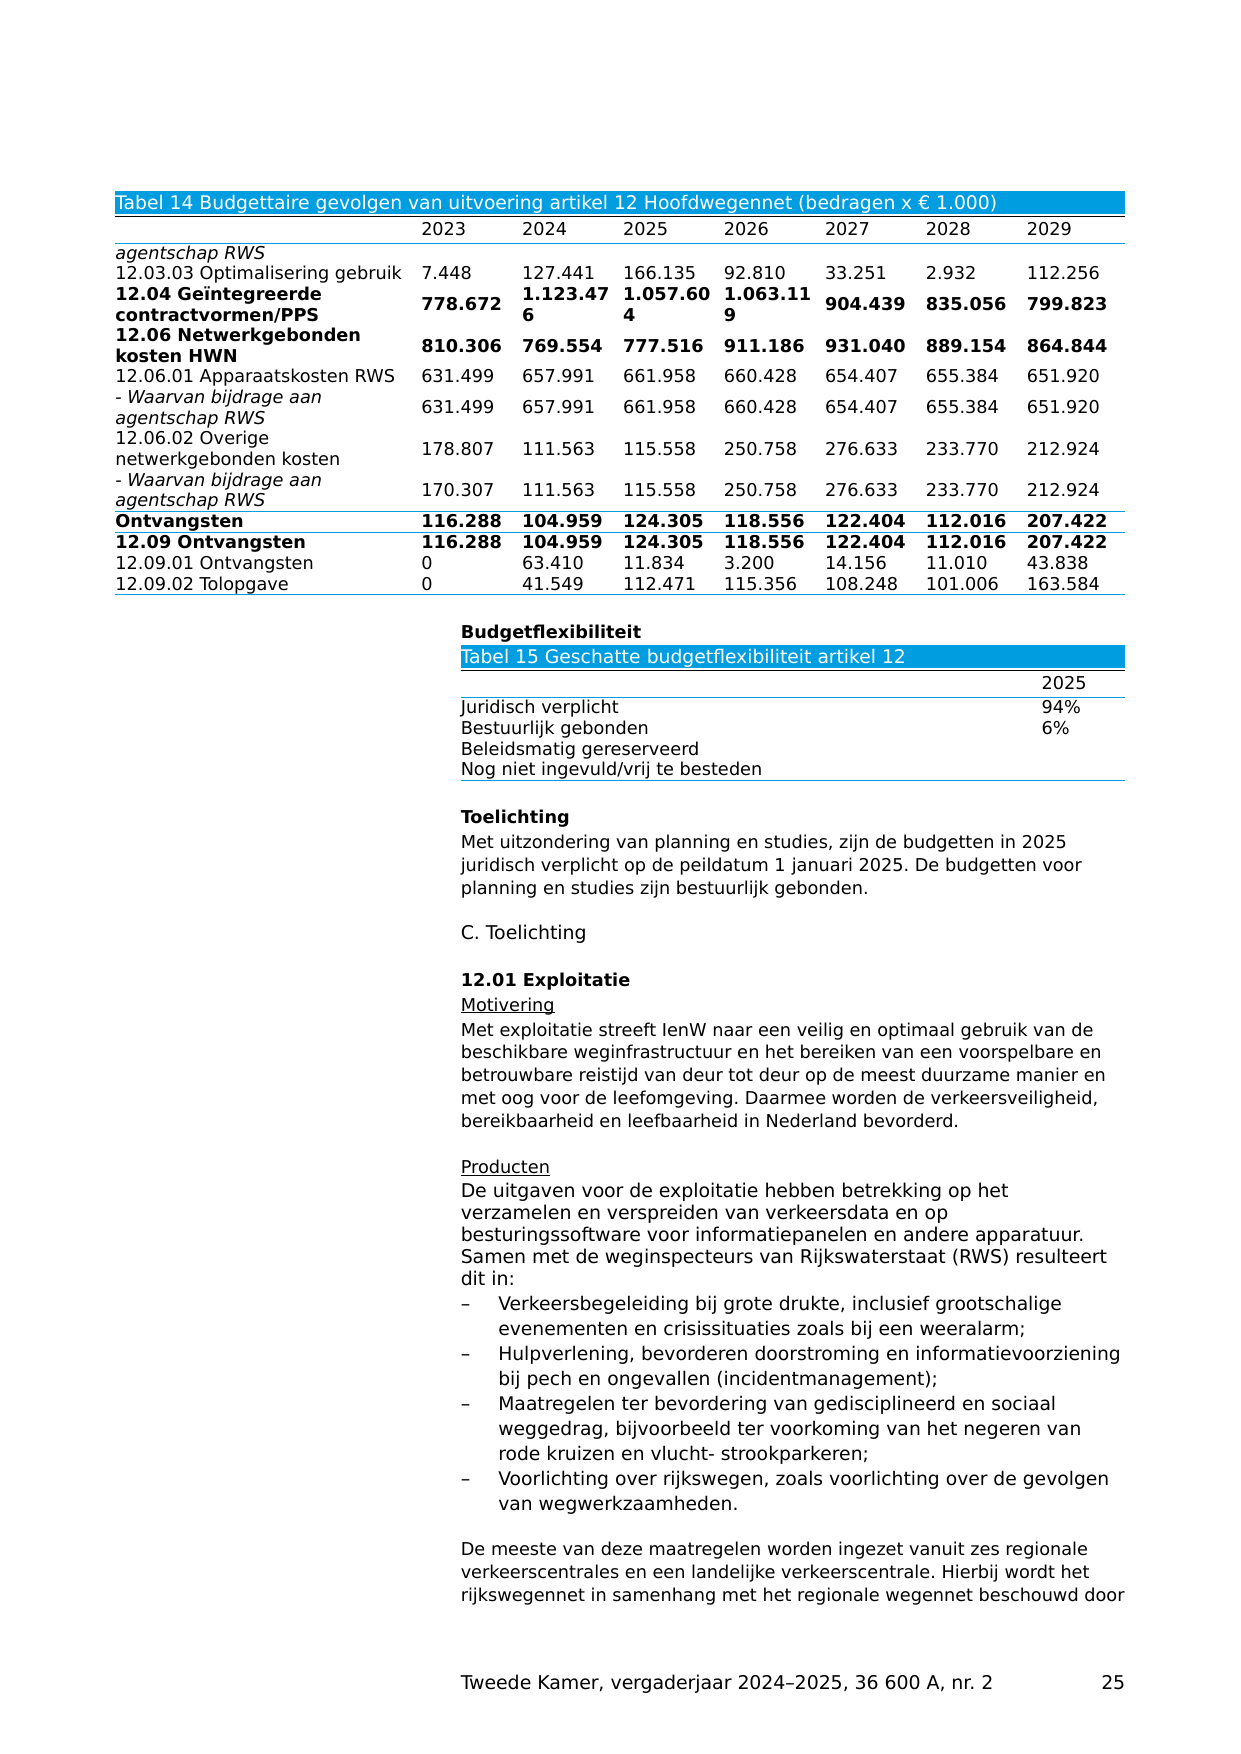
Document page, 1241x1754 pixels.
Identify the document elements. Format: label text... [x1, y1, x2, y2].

table_cell 904.439 [822, 284, 923, 325]
table_cell 631.499 [418, 366, 519, 387]
text Met exploitatie streeft IenW naar een veilig en optimaal gebruik van de beschikbare weginfrastructuur en het bereiken van een voorspelbare en betrouwbare reistijd van deur tot deur op de meest duurzame manier en met oog voor de leefomgeving. Daarmee worden de verkeersveiligheid, bereikbaarheid en leefbaarheid in Nederland bevorderd. [461, 1018, 1125, 1132]
text Met uitzondering van planning en studies, zijn de budgetten in 2025 juridisch verplicht op de peildatum 1 januari 2025. De budgetten voor planning en studies zijn bestuurlijk gebonden. [461, 830, 1125, 899]
table_cell 777.516 [620, 325, 721, 366]
table_cell 911.186 [721, 325, 822, 366]
table_cell 92.810 [721, 263, 822, 284]
table_cell 2.932 [923, 263, 1024, 284]
title C. Toelichting [461, 922, 1125, 944]
table_cell 11.010 [923, 553, 1024, 574]
table_cell 2023 [418, 217, 519, 243]
table_cell 651.920 [1024, 366, 1125, 387]
table_cell 2025 [620, 217, 721, 243]
table_cell 207.422 [1024, 533, 1125, 553]
table_cell 651.920 [1024, 387, 1125, 428]
table_cell 33.251 [822, 263, 923, 284]
table_cell 660.428 [721, 366, 822, 387]
table_cell 0 [418, 553, 519, 574]
text Motivering [461, 993, 1125, 1016]
table_cell 207.422 [1024, 512, 1125, 532]
list Maatregelen ter bevordering van gedisciplineerd en sociaal weggedrag, bijvoorbeeld ter voorkoming van het negeren van rode kruizen en vlucht- strookparkeren; [461, 1390, 1125, 1465]
table_cell 112.471 [620, 574, 721, 594]
table_cell 0 [418, 574, 519, 594]
table_cell 115.356 [721, 574, 822, 594]
table_cell 212.924 [1024, 428, 1125, 469]
table_cell 2029 [1024, 217, 1125, 243]
table_cell 12.09.02 Tolopgave [115, 574, 418, 594]
table_cell 931.040 [822, 325, 923, 366]
text Toelichting [461, 805, 1125, 828]
table_cell 657.991 [519, 387, 620, 428]
table_cell 118.556 [721, 512, 822, 532]
table_cell 250.758 [721, 428, 822, 469]
text De uitgaven voor de exploitatie hebben betrekking op het verzamelen en verspreiden van verkeersdata en op besturingssoftware voor informatiepanelen en andere apparatuur. Samen met de weginspecteurs van Rijkswa­terstaat (RWS) resulteert dit in: [461, 1180, 1125, 1290]
table_cell 661.958 [620, 387, 721, 428]
table_cell 276.633 [822, 428, 923, 469]
table_cell 2027 [822, 217, 923, 243]
table_cell [1024, 244, 1125, 263]
table_cell Beleidsmatig gereserveerd [461, 739, 1038, 759]
table_cell 104.959 [519, 512, 620, 532]
table_cell 101.006 [923, 574, 1024, 594]
table_cell 41.549 [519, 574, 620, 594]
table_cell 657.991 [519, 366, 620, 387]
table_cell 63.410 [519, 553, 620, 574]
table_cell 116.288 [418, 512, 519, 532]
text Producten [461, 1155, 1125, 1178]
table_cell 115.558 [620, 428, 721, 469]
table_cell [923, 244, 1024, 263]
table_cell 112.256 [1024, 263, 1125, 284]
text Budgetflexibiliteit [461, 620, 1125, 643]
table_cell 178.807 [418, 428, 519, 469]
table_cell 12.09 Ontvangsten [115, 533, 418, 553]
table_cell 810.306 [418, 325, 519, 366]
table_cell 212.924 [1024, 470, 1125, 511]
table_cell 2025 [1039, 671, 1125, 697]
table_cell 660.428 [721, 387, 822, 428]
table_cell 116.288 [418, 533, 519, 553]
table_cell 2024 [519, 217, 620, 243]
table_cell Nog niet ingevuld/vrij te besteden [461, 759, 1038, 780]
table_cell 864.844 [1024, 325, 1125, 366]
table_cell - Waarvan bijdrage aan agentschap RWS [115, 470, 418, 511]
table_cell 12.04 Geïntegreerde contractvormen/PPS [115, 284, 418, 325]
table_cell Juridisch verplicht [461, 698, 1038, 718]
table_cell Bestuurlijk gebonden [461, 718, 1038, 739]
text 12.01 Exploitatie [461, 968, 1125, 991]
table_cell 799.823 [1024, 284, 1125, 325]
table_cell 14.156 [822, 553, 923, 574]
list Verkeersbegeleiding bij grote drukte, inclusief grootschalige evenementen en crisissituaties zoals bij een weeralarm; [461, 1290, 1125, 1340]
table_cell 124.305 [620, 533, 721, 553]
table_cell [1039, 739, 1125, 759]
table_cell 124.305 [620, 512, 721, 532]
table_cell 11.834 [620, 553, 721, 574]
table_cell 118.556 [721, 533, 822, 553]
table_cell 94% [1039, 698, 1125, 718]
table_cell [1039, 759, 1125, 780]
table_cell 889.154 [923, 325, 1024, 366]
table_cell 835.056 [923, 284, 1024, 325]
table_cell 1.057.604 [620, 284, 721, 325]
table_cell 233.770 [923, 428, 1024, 469]
table_cell 122.404 [822, 533, 923, 553]
table_cell 661.958 [620, 366, 721, 387]
table_cell 233.770 [923, 470, 1024, 511]
table_cell 2026 [721, 217, 822, 243]
table_cell 170.307 [418, 470, 519, 511]
list Hulpverlening, bevorderen doorstroming en informatievoorziening bij pech en ongevallen (incidentmanagement); [461, 1340, 1125, 1390]
list Voorlichting over rijkswegen, zoals voorlichting over de gevolgen van wegwerkzaamheden. [461, 1465, 1125, 1515]
table_cell - Waarvan bijdrage aan agentschap RWS [115, 387, 418, 428]
table_cell [461, 671, 1038, 697]
table_cell [418, 244, 519, 263]
table_cell [519, 244, 620, 263]
table_cell 111.563 [519, 470, 620, 511]
table_cell 2028 [923, 217, 1024, 243]
table_cell 112.016 [923, 533, 1024, 553]
table_cell 654.407 [822, 366, 923, 387]
table_cell agentschap RWS [115, 244, 418, 263]
table_cell 250.758 [721, 470, 822, 511]
text De meeste van deze maatregelen worden ingezet vanuit zes regionale verkeerscentrales en een landelijke verkeerscentrale. Hierbij wordt het rijkswegennet in samenhang met het regionale wegennet beschouwd door [461, 1537, 1125, 1606]
table_cell 631.499 [418, 387, 519, 428]
table_cell [822, 244, 923, 263]
table_cell 108.248 [822, 574, 923, 594]
table_cell 43.838 [1024, 553, 1125, 574]
table_cell 7.448 [418, 263, 519, 284]
table_cell 115.558 [620, 470, 721, 511]
table_cell 12.06.01 Apparaatskosten RWS [115, 366, 418, 387]
table_cell 12.03.03 Optimalisering gebruik [115, 263, 418, 284]
table_cell 654.407 [822, 387, 923, 428]
table_cell 122.404 [822, 512, 923, 532]
table_cell 778.672 [418, 284, 519, 325]
table_cell 769.554 [519, 325, 620, 366]
table_cell 1.063.119 [721, 284, 822, 325]
table_cell 276.633 [822, 470, 923, 511]
table_cell Ontvangsten [115, 512, 418, 532]
table_cell 12.09.01 Ontvangsten [115, 553, 418, 574]
table_cell [115, 217, 418, 243]
table_cell 166.135 [620, 263, 721, 284]
table_cell 163.584 [1024, 574, 1125, 594]
table_cell [721, 244, 822, 263]
table_cell 6% [1039, 718, 1125, 739]
table_cell 111.563 [519, 428, 620, 469]
table_cell 12.06.02 Overige netwerkgebonden kosten [115, 428, 418, 469]
table_cell 127.441 [519, 263, 620, 284]
table_cell 12.06 Netwerkgebonden kosten HWN [115, 325, 418, 366]
table_cell 655.384 [923, 366, 1024, 387]
table_cell 112.016 [923, 512, 1024, 532]
table_cell 1.123.476 [519, 284, 620, 325]
table_cell 655.384 [923, 387, 1024, 428]
table_cell [620, 244, 721, 263]
table_cell 104.959 [519, 533, 620, 553]
table_cell 3.200 [721, 553, 822, 574]
